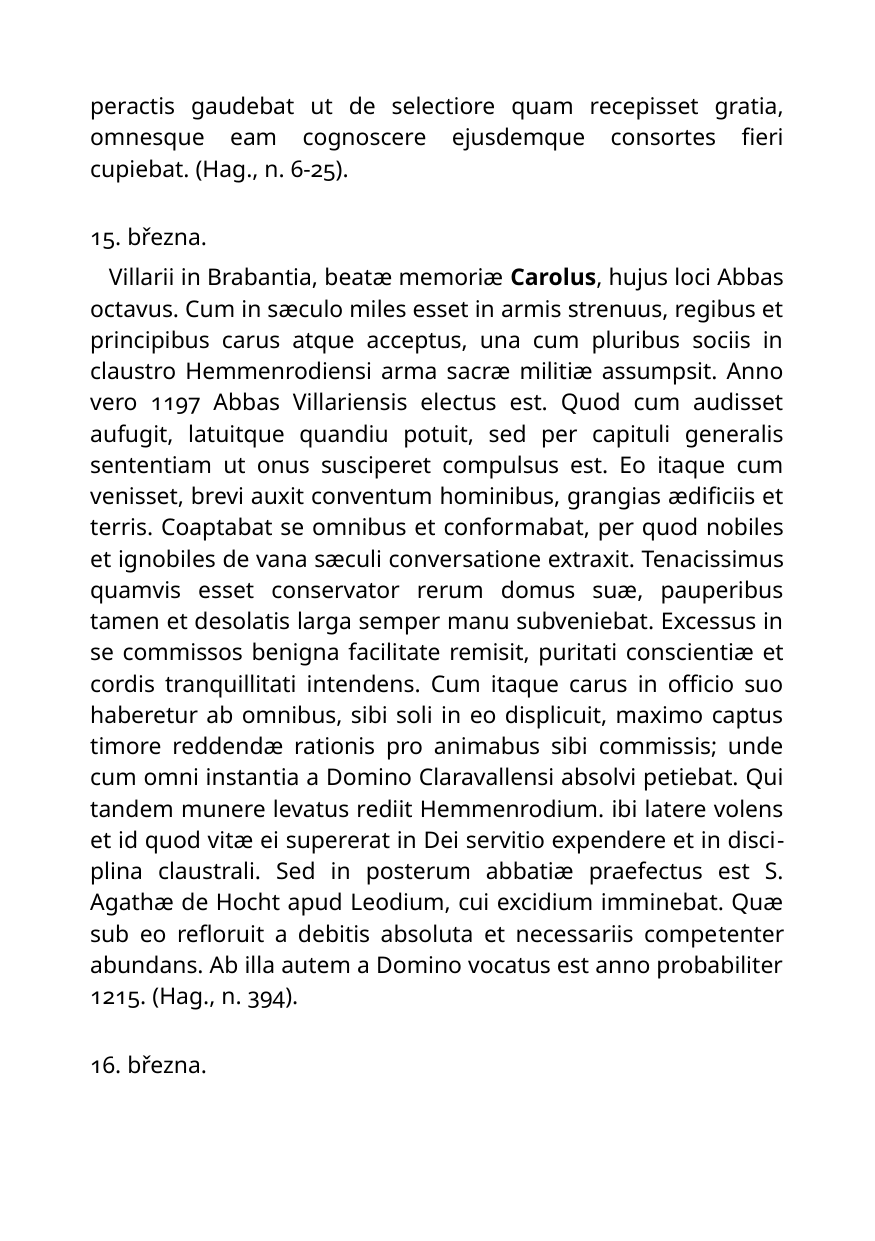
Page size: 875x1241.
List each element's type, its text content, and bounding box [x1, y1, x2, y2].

text Villarii in Brabantia, beatæ memoriæ Carolus, hujus loci Abbas octavus. Cum in sæculo miles esset in armis strenuus, regibus et principibus carus atque acceptus, una cum pluribus sociis in claustro Hemmenrodiensi arma sacræ militiæ assumpsit. Anno vero 1197 Abbas Villariensis electus est. Quod cum audisset aufugit, latuitque quandiu potuit, sed per capituli generalis sententiam ut onus susciperet compulsus est. Eo itaque cum venisset, brevi auxit conventum hominibus, grangias ædificiis et terris. Coaptabat se omnibus et confor­mabat, per quod nobiles et ignobiles de vana sæculi conver­satione extraxit. Tenacissimus quamvis esset conservator rerum domus suæ, pauperibus tamen et desolatis larga semper manu subveniebat. Excessus in se commissos benigna facili­tate remisit, puritati conscientiæ et cordis tranquillitati inten­dens. Cum itaque carus in officio suo haberetur ab omnibus, sibi soli in eo displicuit, maximo captus timore reddendæ rationis pro animabus sibi commissis; unde cum omni instan­tia a Domino Claravallensi absolvi petiebat. Qui tandem munere levatus rediit Hemmenrodium. ibi latere volens et id quod vitæ ei supererat in Dei servitio expendere et in disci­plina claustrali. Sed in posterum abbatiæ praefectus est S. Agathæ de Hocht apud Leodium, cui excidium imminebat. Quæ sub eo refloruit a debitis absoluta et necessariis compe­tenter abundans. Ab illa autem a Domino vocatus est anno probabiliter 1215. (Hag., n. 394). [90, 261, 784, 1011]
text 16. března. [90, 1048, 784, 1080]
text peractis gaudebat ut de selectiore quam recepisset gratia, omnesque eam cognoscere ejusdemque consortes fieri cupiebat. (Hag., n. 6-25). [90, 90, 784, 184]
text 15. března. [90, 221, 784, 252]
